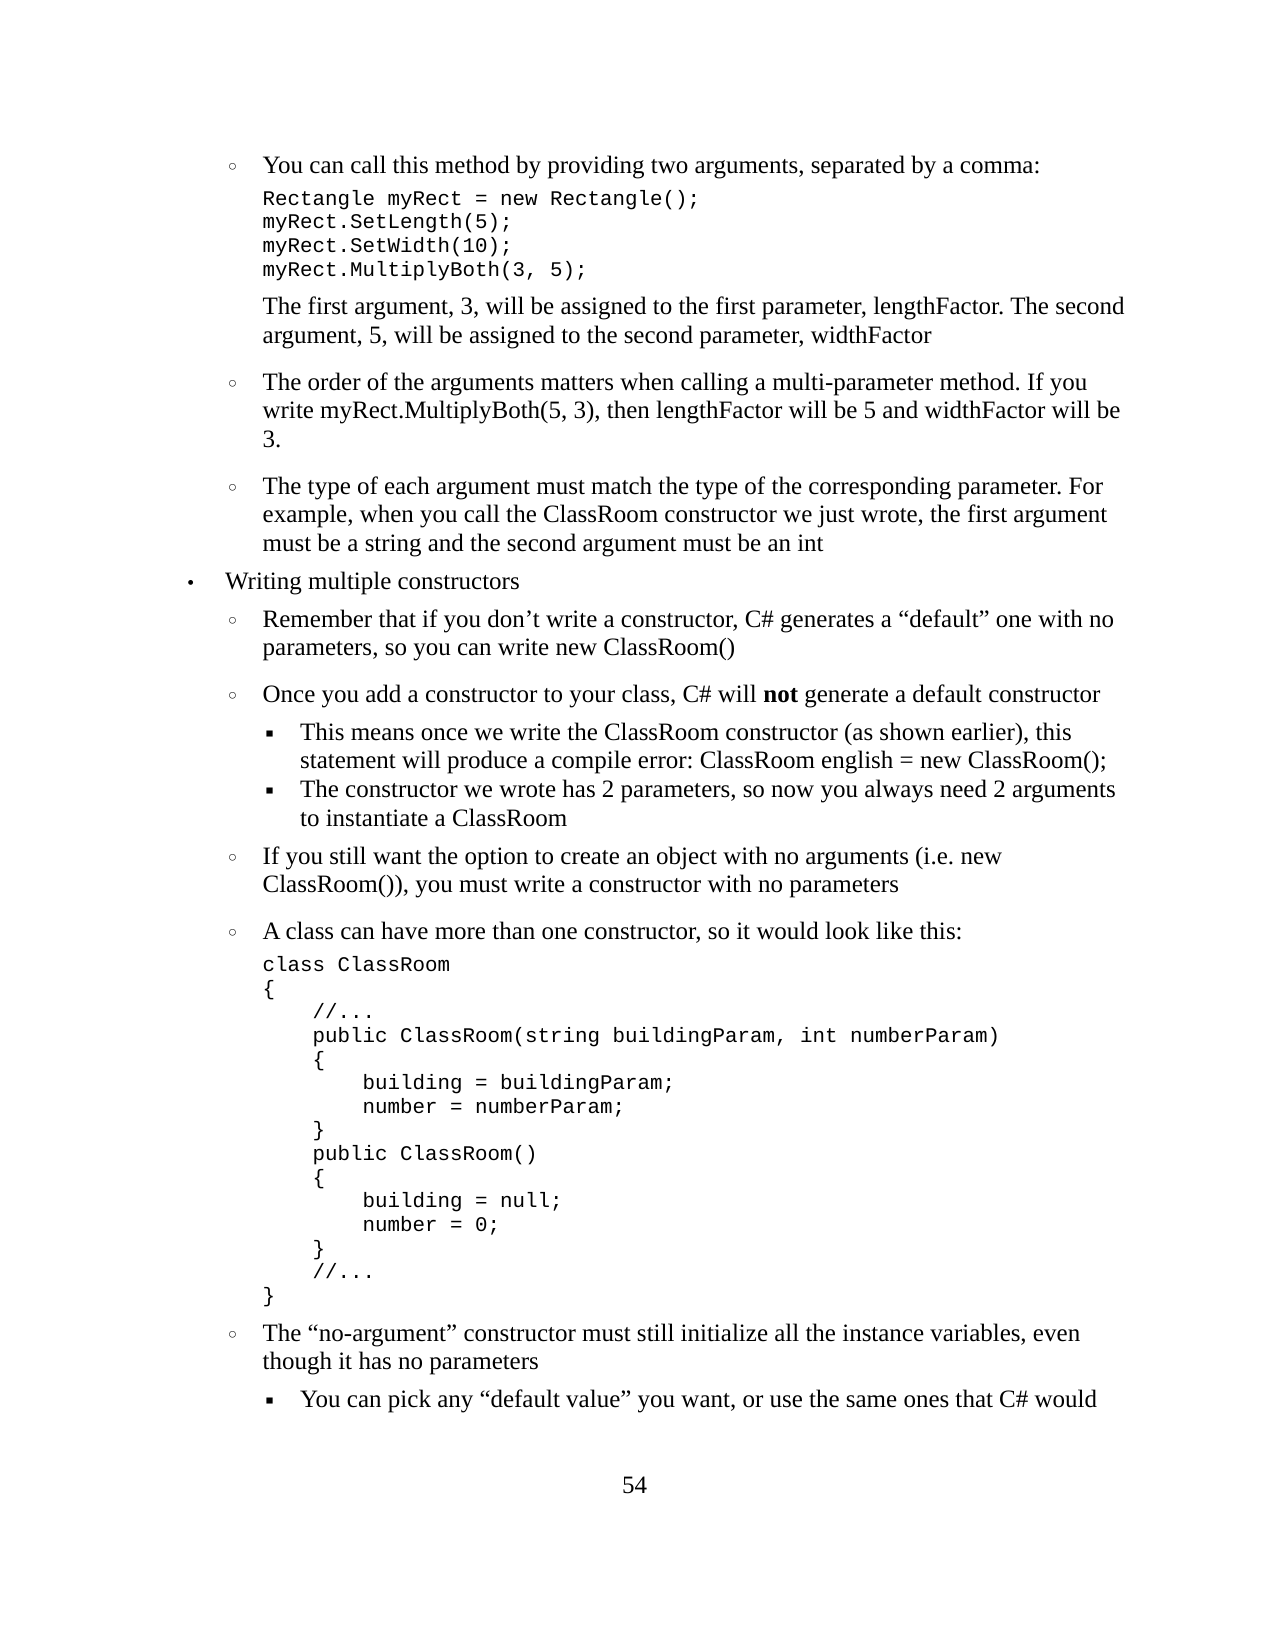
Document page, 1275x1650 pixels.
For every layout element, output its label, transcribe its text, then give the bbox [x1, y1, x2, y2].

list The type of each argument must match the type of the corresponding parameter. For example, when you call the ClassRoom constructor we just wrote, the first argument must be a string and the second argument must be an int [225, 471, 1125, 557]
list If you still want the option to create an object with no arguments (i.e. new ClassRoom()), you must write a constructor with no parameters [225, 841, 1125, 898]
list myRect.SetLength(5); [225, 211, 1125, 235]
list You can pick any “default value” you want, or use the same ones that C# would [262, 1384, 1125, 1413]
list { [225, 978, 1125, 1001]
list Remember that if you don’t write a constructor, C# generates a “default” one with no parameters, so you can write new ClassRoom() [225, 604, 1125, 661]
list The “no-argument” constructor must still initialize all the instance variables, even though it has no parameters [225, 1318, 1125, 1375]
list myRect.MultiplyBoth(3, 5); [225, 259, 1125, 282]
list myRect.SetWidth(10); [225, 235, 1125, 259]
list number = 0; [225, 1214, 1125, 1238]
list { [225, 1167, 1125, 1190]
list public ClassRoom() [225, 1143, 1125, 1167]
list Writing multiple constructors [187, 566, 1125, 595]
list building = buildingParam; [225, 1072, 1125, 1096]
list { [225, 1048, 1125, 1072]
list number = numberParam; [225, 1096, 1125, 1119]
list The constructor we wrote has 2 parameters, so now you always need 2 arguments to instantiate a ClassRoom [262, 774, 1125, 832]
list A class can have more than one constructor, so it would look like this: [225, 916, 1125, 945]
list The order of the arguments matters when calling a multi-parameter method. If you write myRect.MultiplyBoth(5, 3), then lengthFactor will be 5 and widthFactor will be 3. [225, 367, 1125, 453]
list //... [225, 1001, 1125, 1025]
list This means once we write the ClassRoom constructor (as shown earlier), this statement will produce a compile error: ClassRoom english = new ClassRoom(); [262, 717, 1125, 774]
list Once you add a constructor to your class, C# will not generate a default constructor [225, 679, 1125, 708]
list //... [225, 1261, 1125, 1285]
list Rectangle myRect = new Rectangle(); [225, 188, 1125, 211]
list } [225, 1285, 1125, 1309]
list } [225, 1119, 1125, 1143]
list You can call this method by providing two arguments, separated by a comma: [225, 150, 1125, 179]
list building = null; [225, 1190, 1125, 1214]
list public ClassRoom(string buildingParam, int numberParam) [225, 1025, 1125, 1048]
list class ClassRoom [225, 954, 1125, 978]
list } [225, 1238, 1125, 1261]
list The first argument, 3, will be assigned to the first parameter, lengthFactor. The second argument, 5, will be assigned to the second parameter, widthFactor [225, 291, 1125, 349]
